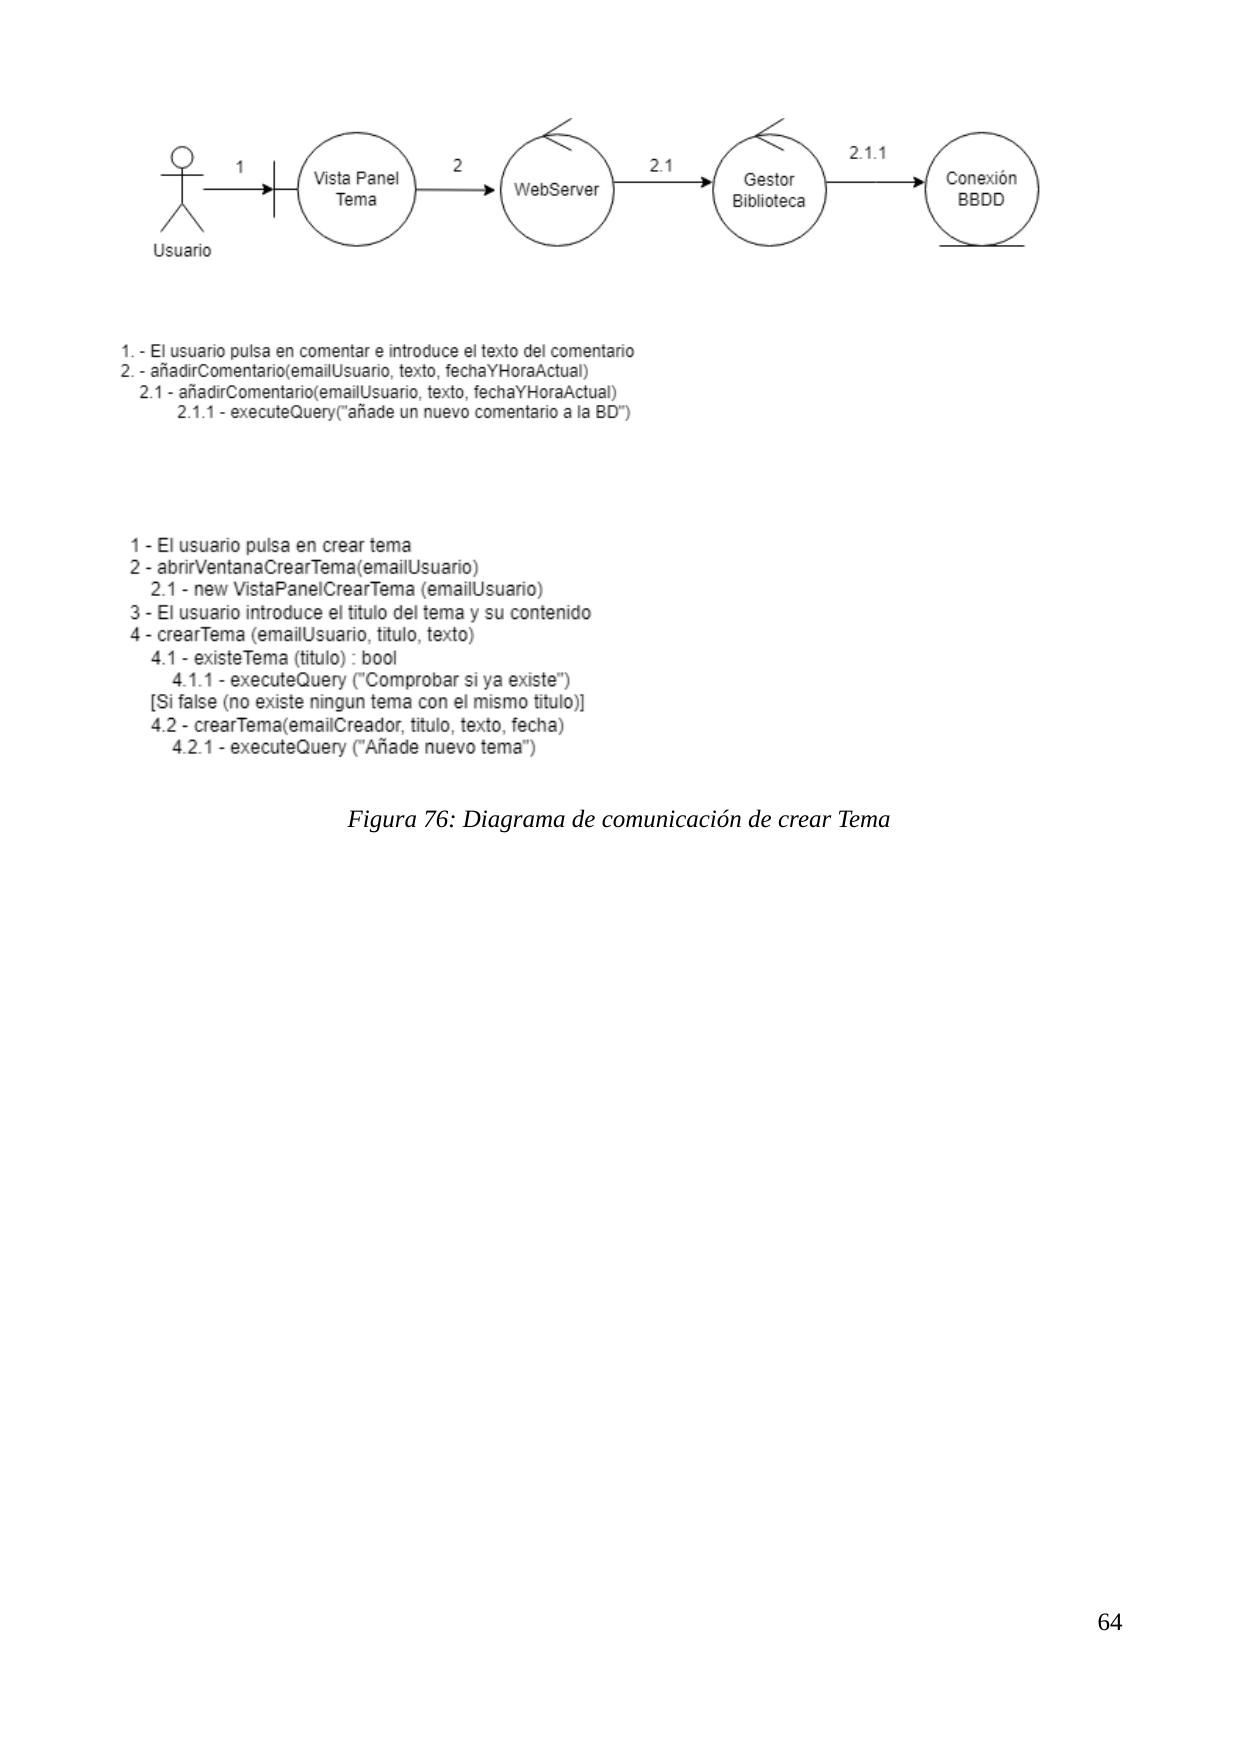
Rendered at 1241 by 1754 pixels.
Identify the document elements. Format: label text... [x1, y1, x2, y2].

text Figura 76: Diagrama de comunicación de crear Tema [127, 804, 1113, 833]
picture [118, 118, 1123, 804]
